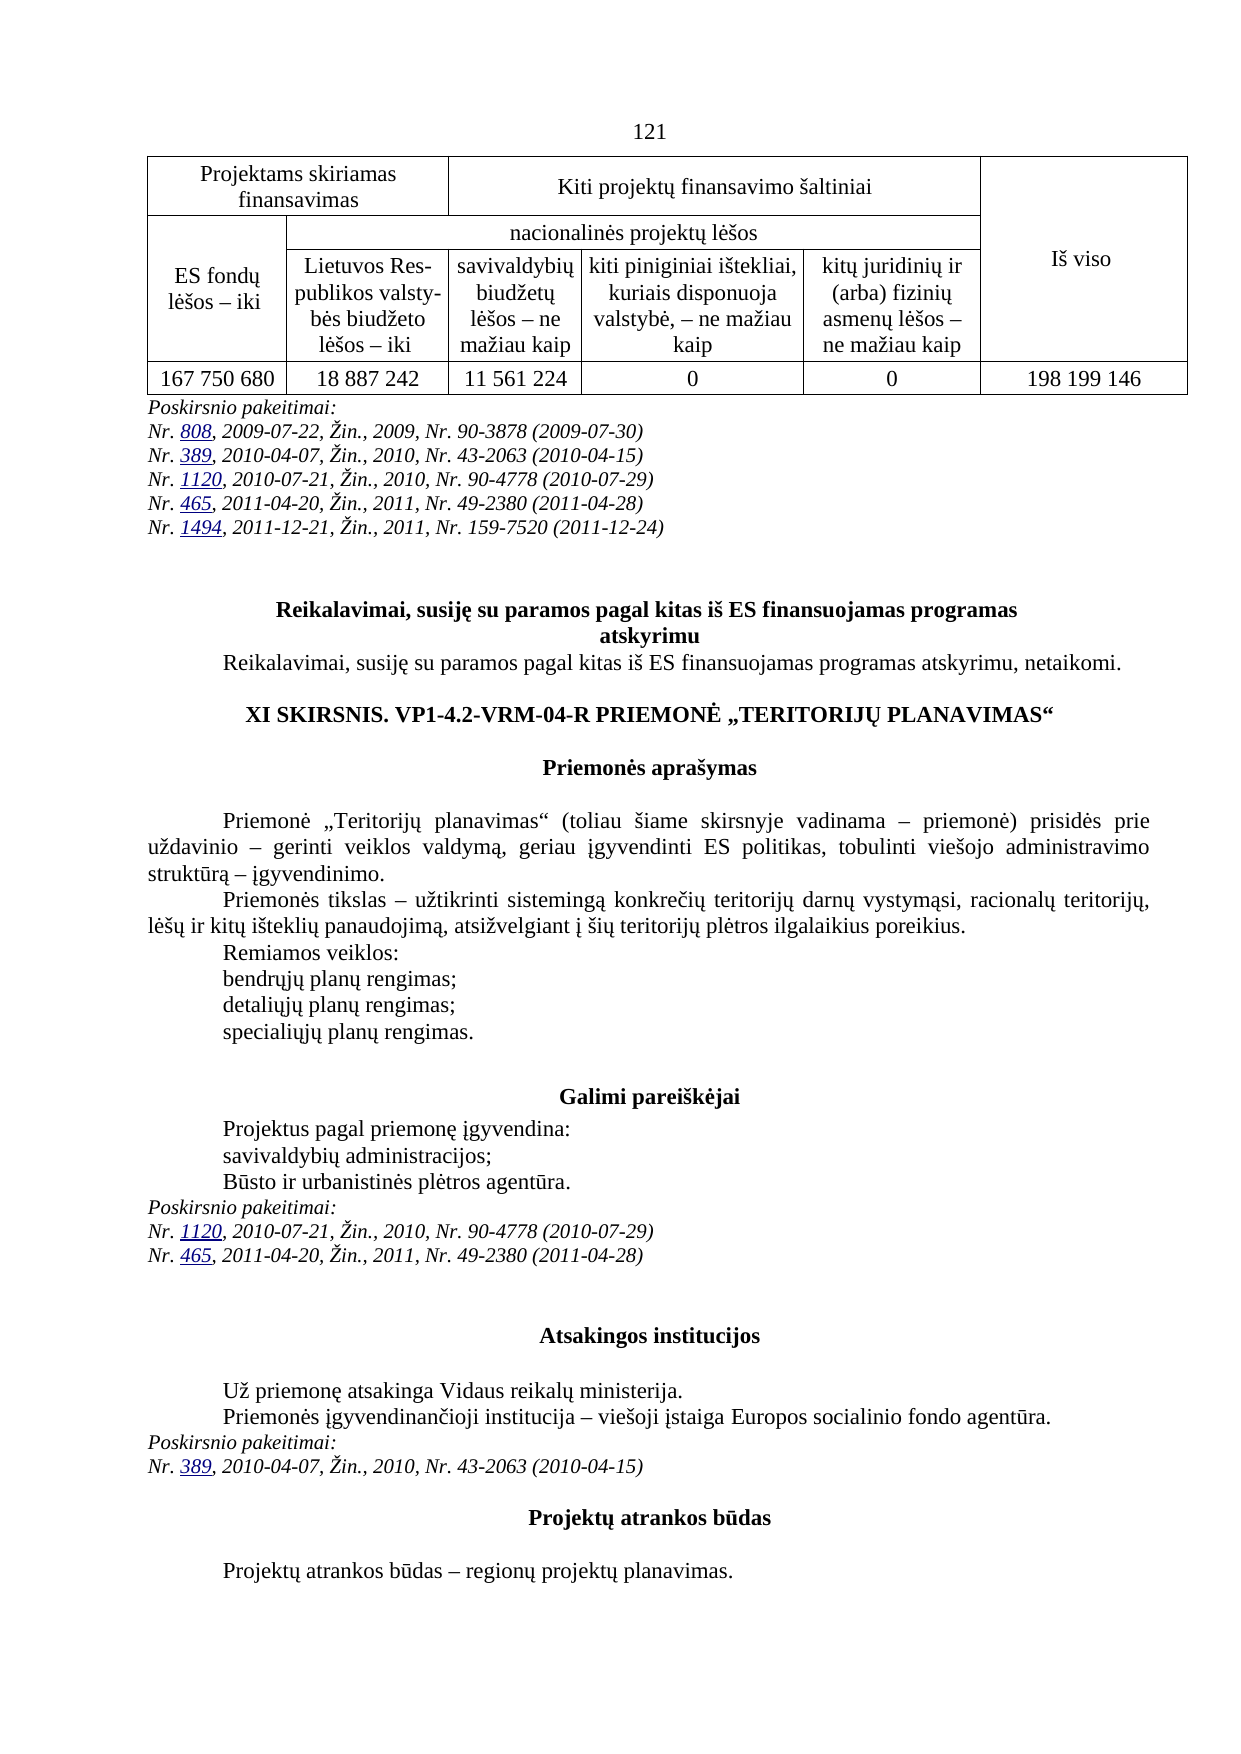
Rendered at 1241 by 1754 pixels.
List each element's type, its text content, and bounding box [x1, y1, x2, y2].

text Poskirsnio pakeitimai: [148, 1430, 1152, 1454]
text Reikalavimai, susiję su paramos pagal kitas iš ES finansuojamas programas atskyrimu, netaikomi. [148, 649, 1152, 675]
text Nr. 465, 2011-04-20, Žin., 2011, Nr. 49-2380 (2011-04-28) [148, 491, 1152, 515]
table_cell 0 [582, 362, 803, 394]
text Nr. 389, 2010-04-07, Žin., 2010, Nr. 43-2063 (2010-04-15) [148, 1454, 1152, 1478]
table_cell 18 887 242 [287, 362, 448, 394]
table_cell 11 561 224 [449, 362, 581, 394]
table_cell kitų juridinių ir (arba) fizinių asmenų lėšos – ne mažiau kaip [804, 250, 980, 361]
text Poskirsnio pakeitimai: [148, 1194, 1152, 1219]
text Priemonės tikslas – užtikrinti sistemingą konkrečių teritorijų darnų vystymąsi, racionalų teritorijų, lėšų ir kitų išteklių panaudojimą, atsižvelgiant į šių teritorijų plėtros ilgalaikius poreikius. [148, 886, 1152, 939]
table_header Kiti projektų finansavimo šaltiniai [449, 157, 980, 215]
text specialiųjų planų rengimas. [148, 1018, 1152, 1044]
text Nr. 1120, 2010-07-21, Žin., 2010, Nr. 90-4778 (2010-07-29) [148, 1219, 1152, 1243]
text bendrųjų planų rengimas; [148, 965, 1152, 991]
text Nr. 1494, 2011-12-21, Žin., 2011, Nr. 159-7520 (2011-12-24) [148, 515, 1152, 539]
text Nr. 808, 2009-07-22, Žin., 2009, Nr. 90-3878 (2009-07-30) [148, 419, 1152, 443]
text Projektų atrankos būdas [148, 1504, 1152, 1531]
text Projektų atrankos būdas – regionų projektų planavimas. [148, 1557, 1152, 1583]
text Būsto ir urbanistinės plėtros agentūra. [148, 1168, 1152, 1194]
text Priemonės aprašymas [148, 754, 1152, 781]
text XI SKIRSNIS. VP1-4.2-VRM-04-R PRIEMONĖ „TERITORIJŲ PLANAVIMAS“ [148, 701, 1152, 728]
text Už priemonę atsakinga Vidaus reikalų ministerija. [148, 1377, 1152, 1403]
text Reikalavimai, susiję su paramos pagal kitas iš ES finansuojamas programas atskyrimu [148, 596, 1152, 649]
table_cell kiti piniginiai ištek­liai, kuriais dispo­nuo­ja valstybė, – ne mažiau kaip [582, 250, 803, 361]
text Poskirsnio pakeitimai: [148, 395, 1152, 419]
table_cell Lietuvos Res­pub­likos valsty­bės biudžeto lėšos – iki [287, 250, 448, 361]
text Nr. 1120, 2010-07-21, Žin., 2010, Nr. 90-4778 (2010-07-29) [148, 467, 1152, 491]
text Galimi pareiškėjai [148, 1083, 1152, 1109]
text savivaldybių administracijos; [148, 1142, 1152, 1168]
text Nr. 465, 2011-04-20, Žin., 2011, Nr. 49-2380 (2011-04-28) [148, 1243, 1152, 1267]
table_cell nacionalinės projektų lėšos [287, 216, 980, 248]
table_cell 0 [804, 362, 980, 394]
table_cell 167 750 680 [148, 362, 286, 394]
text Nr. 389, 2010-04-07, Žin., 2010, Nr. 43-2063 (2010-04-15) [148, 443, 1152, 467]
text Priemonė „Teritorijų planavimas“ (toliau šiame skirsnyje vadinama – priemonė) prisidės prie uždavinio – gerinti veiklos valdymą, geriau įgyvendinti ES politikas, tobulinti viešojo administravimo struktūrą – įgyvendinimo. [148, 807, 1152, 886]
table_cell ES fondų lėšos – iki [148, 216, 286, 361]
table_header Iš viso [981, 157, 1187, 361]
table_cell savivaldybių biudžetų lėšos – ne mažiau kaip [449, 250, 581, 361]
table_cell 198 199 146 [981, 362, 1187, 394]
text Atsakingos institucijos [148, 1322, 1152, 1348]
text Projektus pagal priemonę įgyvendina: [148, 1116, 1152, 1142]
text Remiamos veiklos: [148, 939, 1152, 965]
text Priemonės įgyvendinančioji institucija – viešoji įstaiga Europos socialinio fondo agentūra. [148, 1403, 1152, 1430]
table_header Projektams skiriamas finansavimas [148, 157, 448, 215]
text detaliųjų planų rengimas; [148, 991, 1152, 1018]
